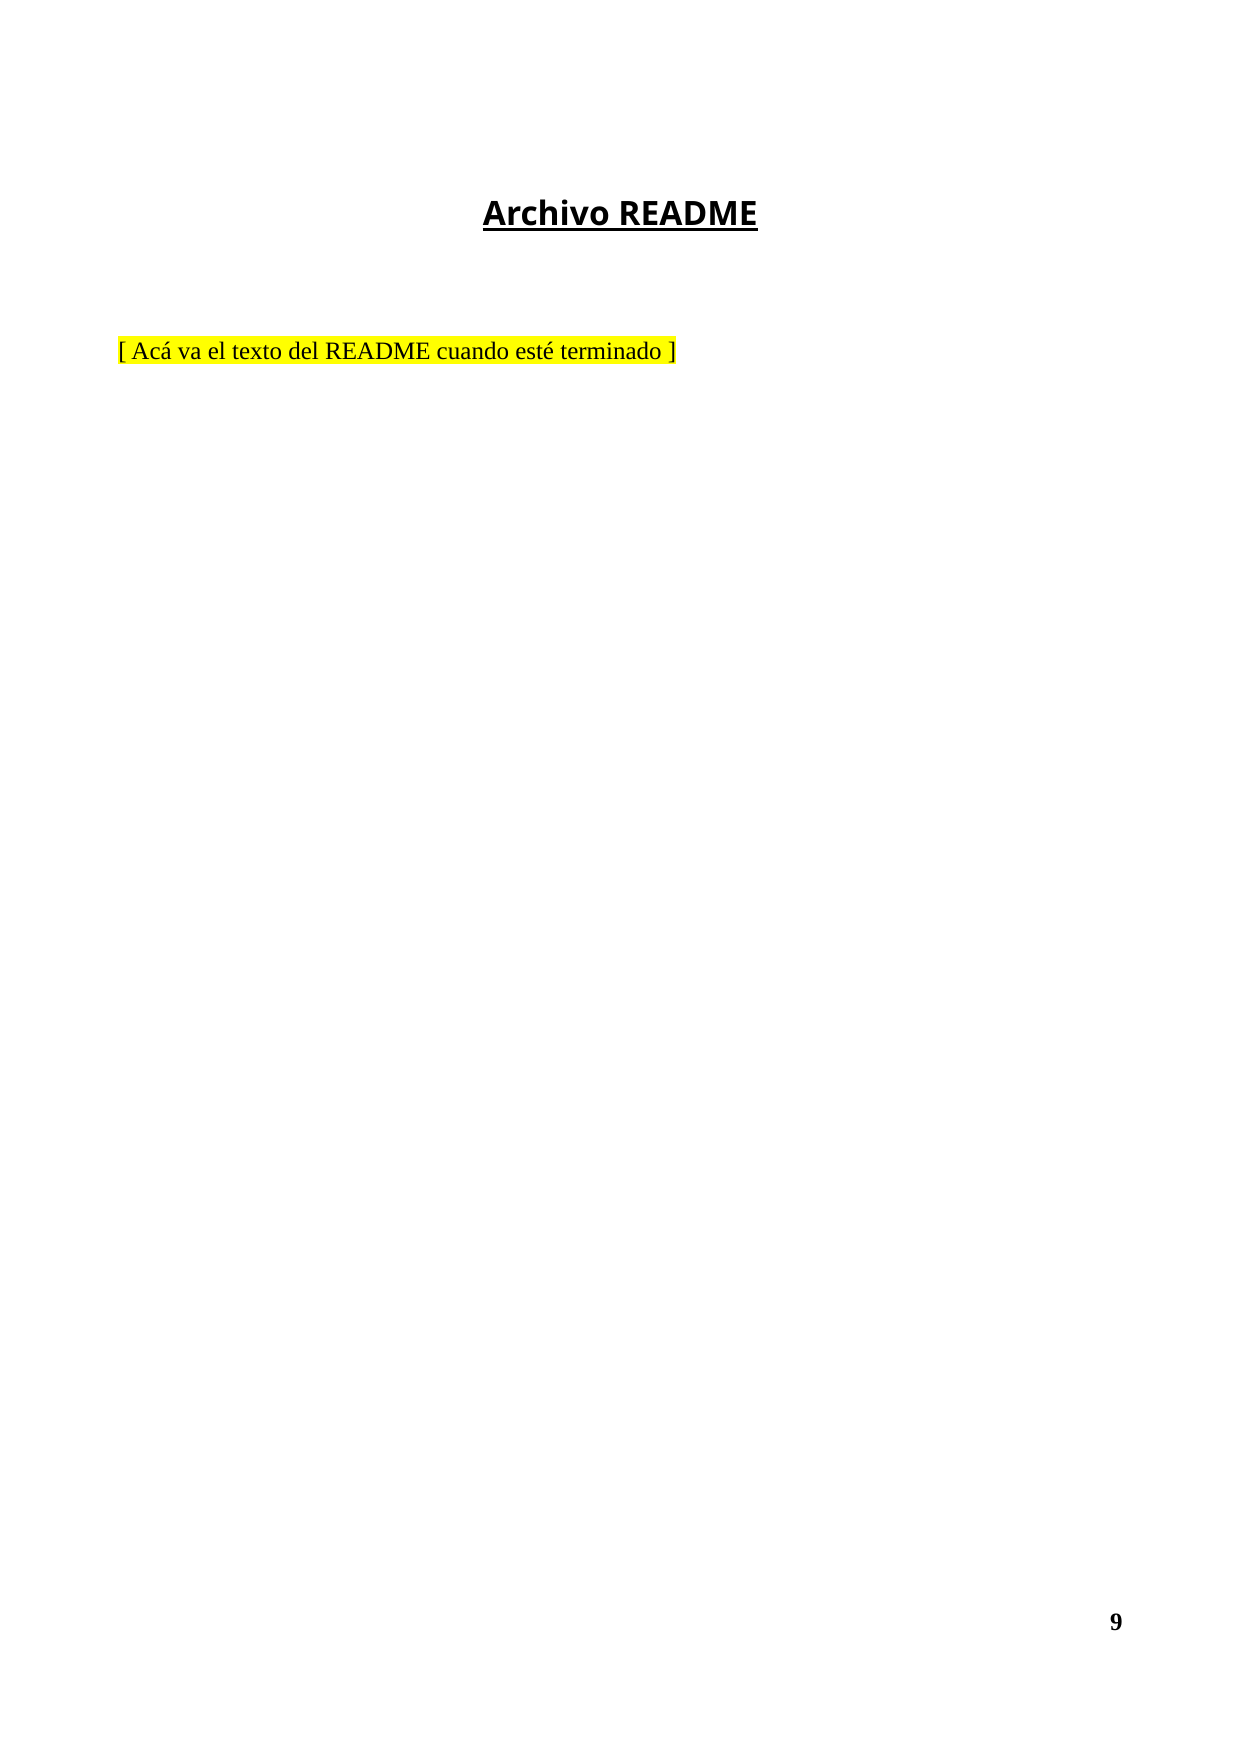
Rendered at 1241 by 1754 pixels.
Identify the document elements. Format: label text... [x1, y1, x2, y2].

text [ Acá va el texto del README cuando esté terminado ] [118, 336, 1122, 364]
subtitle Archivo README [118, 190, 1122, 235]
